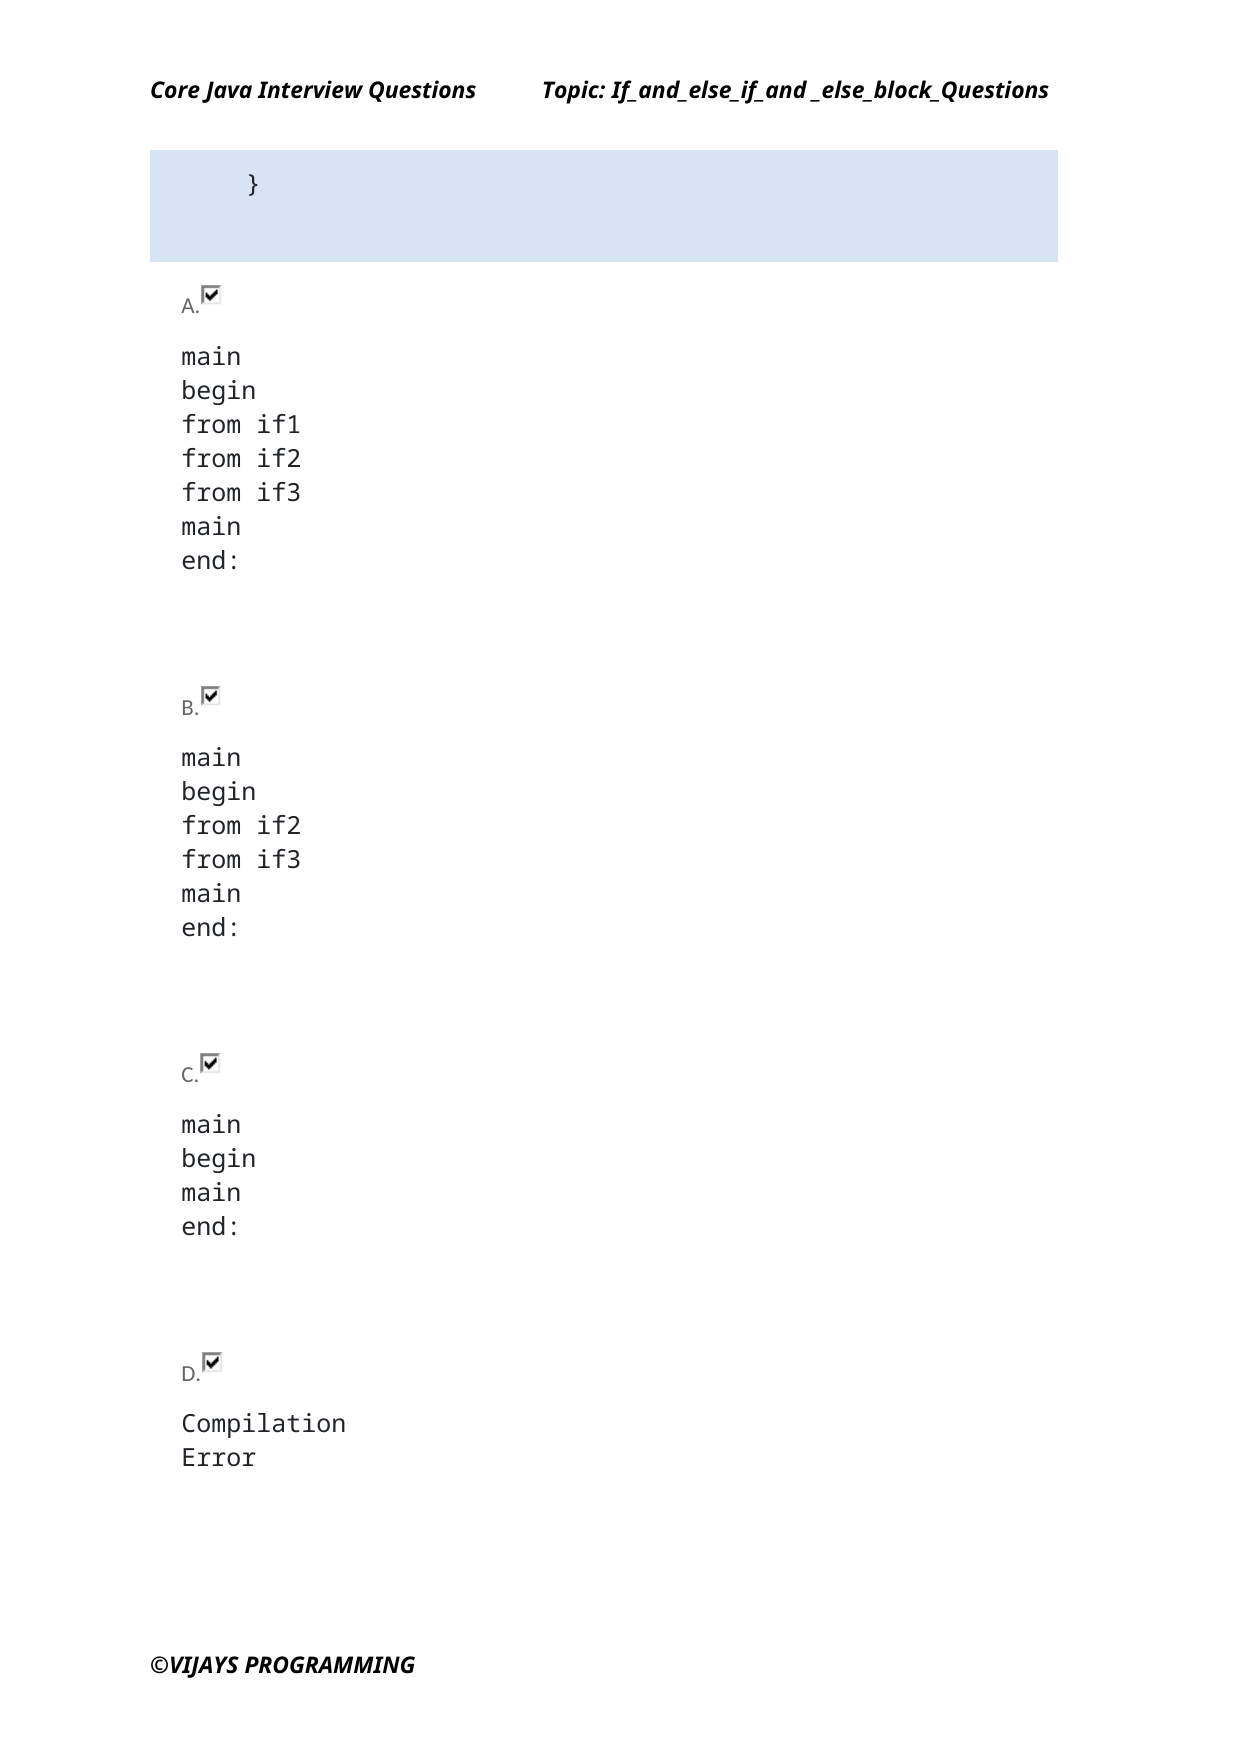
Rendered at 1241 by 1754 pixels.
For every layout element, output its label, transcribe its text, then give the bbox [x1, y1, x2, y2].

table_header C. main begin main end: [181, 1046, 319, 1345]
table_header B. main begin from if2 from if3 main end: [181, 679, 319, 1046]
table_cell [150, 262, 1090, 1592]
table_header A. main begin from if1 from if2 from if3 main end: [181, 278, 319, 679]
table_header [150, 150, 230, 262]
table_header D. Compilation Error [181, 1345, 429, 1576]
table_header [1058, 150, 1090, 262]
table_header } [230, 150, 1058, 262]
